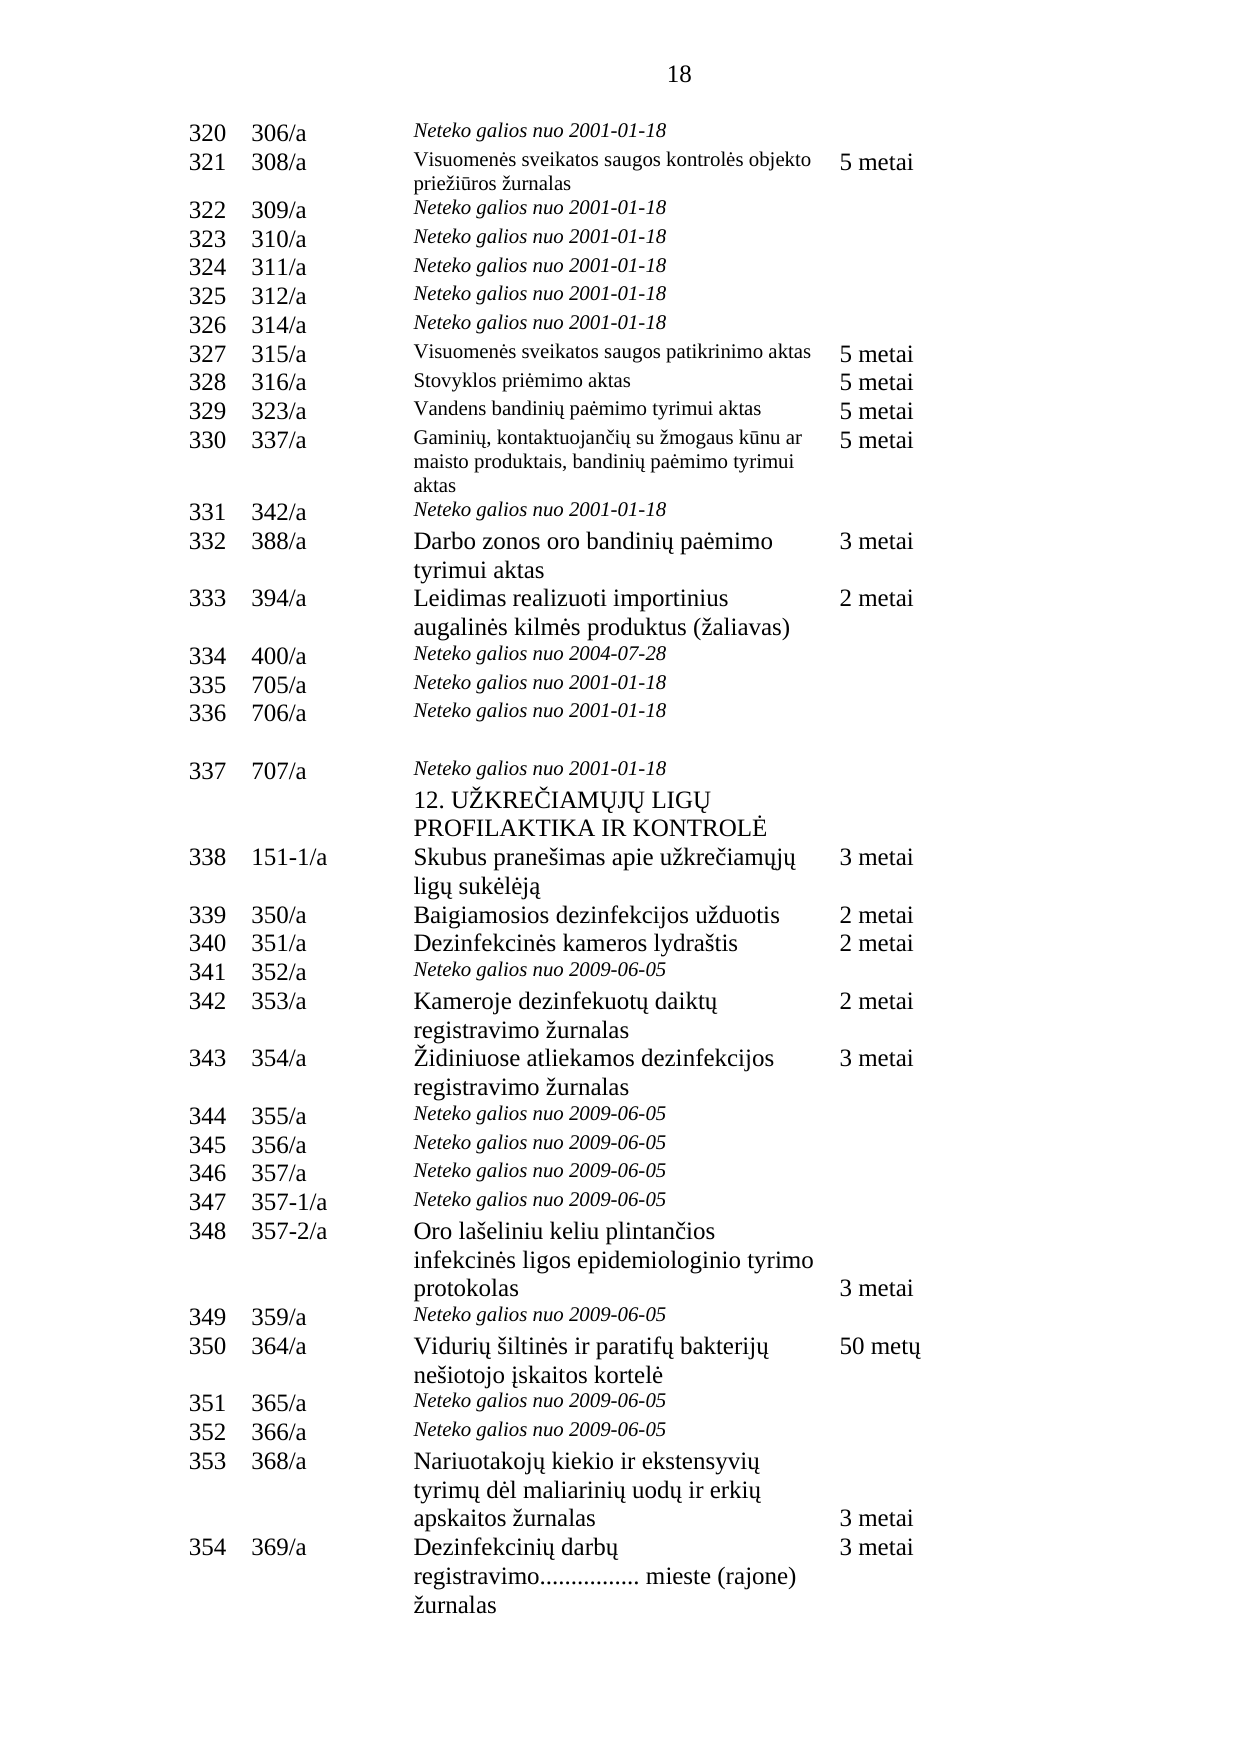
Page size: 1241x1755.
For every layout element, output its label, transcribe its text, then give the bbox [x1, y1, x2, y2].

table_cell [828, 1302, 1031, 1331]
table_cell 354/a [240, 1044, 402, 1101]
table_cell [1176, 1044, 1181, 1101]
table_cell Židiniuose atliekamos dezinfekcijos registravimo žurnalas [402, 1044, 828, 1101]
table_cell [1031, 497, 1176, 526]
table_cell 705/a [240, 670, 402, 698]
table_cell [828, 727, 1031, 756]
table_cell [1176, 929, 1181, 957]
table_cell 346 [177, 1159, 240, 1187]
table_cell Neteko galios nuo 2001-01-18 [402, 118, 828, 147]
table_cell [1031, 1504, 1176, 1532]
table_cell 357-2/a [240, 1216, 402, 1273]
table_cell [1031, 1417, 1176, 1446]
table_cell [1031, 310, 1176, 339]
table_cell [828, 281, 1031, 310]
table_cell 326 [177, 310, 240, 339]
table_cell 345 [177, 1130, 240, 1158]
table_cell 309/a [240, 195, 402, 224]
table_cell [1031, 281, 1176, 310]
table_cell [828, 1101, 1031, 1130]
table_cell [828, 670, 1031, 698]
table_cell [828, 1417, 1031, 1446]
table_cell Neteko galios nuo 2009-06-05 [402, 957, 828, 986]
table_cell 330 [177, 425, 240, 497]
table_cell Neteko galios nuo 2001-01-18 [402, 281, 828, 310]
table_cell [240, 785, 402, 842]
table_cell [1031, 699, 1176, 727]
table_cell 706/a [240, 699, 402, 727]
table_cell [1176, 957, 1181, 986]
table_cell [177, 1274, 240, 1302]
table_cell [1176, 584, 1181, 641]
table_cell [1176, 699, 1181, 727]
table_cell [828, 1389, 1031, 1417]
table_cell [240, 727, 402, 756]
table_cell 2 metai [828, 900, 1031, 928]
table_cell 315/a [240, 339, 402, 367]
table_cell [1176, 670, 1181, 698]
table_cell [1176, 1274, 1181, 1302]
table_cell [1176, 526, 1181, 583]
table_cell 338 [177, 842, 240, 900]
table_cell [1031, 1446, 1176, 1503]
table_cell [1031, 253, 1176, 281]
table_cell [1176, 900, 1181, 928]
table_cell Baigiamosios dezinfekcijos užduotis [402, 900, 828, 928]
table_cell [828, 957, 1031, 986]
table_cell [1031, 526, 1176, 583]
table_cell 332 [177, 526, 240, 583]
table_cell Leidimas realizuoti importinius augalinės kilmės produktus (žaliavas) [402, 584, 828, 641]
table_cell [1176, 253, 1181, 281]
table_cell Neteko galios nuo 2009-06-05 [402, 1159, 828, 1187]
table_cell [1031, 957, 1176, 986]
table_cell 337 [177, 756, 240, 785]
table_cell [1176, 281, 1181, 310]
table_cell 366/a [240, 1417, 402, 1446]
table_cell [1176, 118, 1181, 147]
table_cell [240, 1274, 402, 1302]
table_cell [1176, 147, 1181, 195]
table_cell [1176, 1302, 1181, 1331]
table_cell [828, 1446, 1031, 1503]
table_cell 364/a [240, 1331, 402, 1388]
table_cell Vidurių šiltinės ir paratifų bakterijų nešiotojo įskaitos kortelė [402, 1331, 828, 1388]
table_cell 368/a [240, 1446, 402, 1503]
table_cell [828, 756, 1031, 785]
table_cell 306/a [240, 118, 402, 147]
table_cell 151-1/a [240, 842, 402, 900]
table_cell [1031, 785, 1176, 842]
table_cell 353/a [240, 986, 402, 1043]
table_cell [1031, 118, 1176, 147]
table_cell 400/a [240, 641, 402, 670]
table_cell Neteko galios nuo 2001-01-18 [402, 224, 828, 252]
table_cell 350/a [240, 900, 402, 928]
table_cell [1031, 1331, 1176, 1388]
table_cell [828, 1130, 1031, 1158]
table_cell [1176, 1504, 1181, 1532]
table_cell 329 [177, 396, 240, 425]
table_cell [828, 118, 1031, 147]
table_cell Neteko galios nuo 2009-06-05 [402, 1417, 828, 1446]
table_cell [1176, 224, 1181, 252]
table_cell 324 [177, 253, 240, 281]
table_cell [1176, 195, 1181, 224]
table_cell 3 metai [828, 1504, 1031, 1532]
table_cell 5 metai [828, 396, 1031, 425]
table_cell 365/a [240, 1389, 402, 1417]
table_cell [1031, 195, 1176, 224]
table_cell [1176, 1417, 1181, 1446]
table_cell 339 [177, 900, 240, 928]
table_cell Dezinfekcinių darbų registravimo................ mieste (rajone) žurnalas [402, 1532, 828, 1618]
table_cell [1031, 1044, 1176, 1101]
table_cell 357/a [240, 1159, 402, 1187]
table_cell [1176, 368, 1181, 396]
table_cell [828, 641, 1031, 670]
table_cell [1031, 1101, 1176, 1130]
table_cell Gaminių, kontaktuojančių su žmogaus kūnu ar maisto produktais, bandinių paėmimo tyrimui aktas [402, 425, 828, 497]
table_cell [177, 1504, 240, 1532]
table_cell [828, 253, 1031, 281]
table_cell 3 metai [828, 1044, 1031, 1101]
table_cell 347 [177, 1187, 240, 1216]
table_cell 355/a [240, 1101, 402, 1130]
table_cell 337/a [240, 425, 402, 497]
table_cell [1031, 425, 1176, 497]
table_cell 351/a [240, 929, 402, 957]
table_cell Neteko galios nuo 2009-06-05 [402, 1302, 828, 1331]
table_cell 394/a [240, 584, 402, 641]
table_cell [828, 497, 1031, 526]
table_cell 328 [177, 368, 240, 396]
table_cell [1031, 396, 1176, 425]
table_cell [1031, 584, 1176, 641]
table_cell Neteko galios nuo 2004-07-28 [402, 641, 828, 670]
table_cell 351 [177, 1389, 240, 1417]
table_cell [1176, 641, 1181, 670]
table_cell 50 metų [828, 1331, 1031, 1388]
table_cell 335 [177, 670, 240, 698]
table_cell [828, 699, 1031, 727]
table_cell 340 [177, 929, 240, 957]
table_cell 5 metai [828, 339, 1031, 367]
table_cell [1031, 1389, 1176, 1417]
table_cell Neteko galios nuo 2009-06-05 [402, 1130, 828, 1158]
table_cell [1176, 1187, 1181, 1216]
table_cell [1176, 842, 1181, 900]
table_cell 308/a [240, 147, 402, 195]
table_cell 331 [177, 497, 240, 526]
table_cell 336 [177, 699, 240, 727]
table_cell [1031, 224, 1176, 252]
table_cell [402, 727, 828, 756]
table_cell [1031, 368, 1176, 396]
table_cell Kameroje dezinfekuotų daiktų registravimo žurnalas [402, 986, 828, 1043]
table_cell [1031, 756, 1176, 785]
table_cell Neteko galios nuo 2009-06-05 [402, 1187, 828, 1216]
table_cell [1176, 756, 1181, 785]
table_cell [1176, 1446, 1181, 1503]
table_cell 3 metai [828, 842, 1031, 900]
table_cell [1176, 1389, 1181, 1417]
table_cell Vandens bandinių paėmimo tyrimui aktas [402, 396, 828, 425]
table_cell 5 metai [828, 368, 1031, 396]
table_cell 369/a [240, 1532, 402, 1618]
table_cell 334 [177, 641, 240, 670]
table_cell 353 [177, 1446, 240, 1503]
table_cell [1176, 425, 1181, 497]
table_cell Neteko galios nuo 2001-01-18 [402, 310, 828, 339]
table_cell 5 metai [828, 147, 1031, 195]
table_cell [1031, 727, 1176, 756]
table_cell Neteko galios nuo 2009-06-05 [402, 1389, 828, 1417]
table_cell [177, 727, 240, 756]
table_cell 349 [177, 1302, 240, 1331]
table_cell 312/a [240, 281, 402, 310]
table_cell [1176, 1216, 1181, 1273]
table_cell [1176, 339, 1181, 367]
table_cell 342/a [240, 497, 402, 526]
table_cell 342 [177, 986, 240, 1043]
table_cell [1031, 1274, 1176, 1302]
table_cell 320 [177, 118, 240, 147]
table_cell apskaitos žurnalas [402, 1504, 828, 1532]
table_cell [828, 224, 1031, 252]
table_cell [1176, 986, 1181, 1043]
table_cell [828, 195, 1031, 224]
table_cell 341 [177, 957, 240, 986]
table_cell 333 [177, 584, 240, 641]
table_cell Nariuotakojų kiekio ir ekstensyvių tyrimų dėl maliarinių uodų ir erkių [402, 1446, 828, 1503]
table_cell 316/a [240, 368, 402, 396]
table_cell 344 [177, 1101, 240, 1130]
table_cell [1031, 670, 1176, 698]
table_cell 311/a [240, 253, 402, 281]
table_cell [828, 785, 1031, 842]
table_cell Neteko galios nuo 2001-01-18 [402, 670, 828, 698]
table_cell [1031, 900, 1176, 928]
table_cell 350 [177, 1331, 240, 1388]
table_cell 352 [177, 1417, 240, 1446]
table_cell [1031, 1159, 1176, 1187]
table_cell 343 [177, 1044, 240, 1101]
table_cell [1031, 339, 1176, 367]
table_cell [1031, 641, 1176, 670]
table_cell [828, 1216, 1031, 1273]
table_cell 310/a [240, 224, 402, 252]
table_cell Neteko galios nuo 2001-01-18 [402, 195, 828, 224]
table_cell Neteko galios nuo 2001-01-18 [402, 699, 828, 727]
table_cell protokolas [402, 1274, 828, 1302]
table_cell [1176, 727, 1181, 756]
table_cell Stovyklos priėmimo aktas [402, 368, 828, 396]
table_cell 388/a [240, 526, 402, 583]
table_cell [828, 310, 1031, 339]
table_cell 327 [177, 339, 240, 367]
table_cell [1176, 785, 1181, 842]
table_cell Oro lašeliniu keliu plintančios infekcinės ligos epidemiologinio tyrimo [402, 1216, 828, 1273]
table_cell 359/a [240, 1302, 402, 1331]
table_cell Skubus pranešimas apie užkrečiamųjų ligų sukėlėją [402, 842, 828, 900]
table_cell [1031, 986, 1176, 1043]
table_cell 707/a [240, 756, 402, 785]
table_cell 2 metai [828, 929, 1031, 957]
table_cell [1176, 396, 1181, 425]
table_cell 314/a [240, 310, 402, 339]
table_cell [1176, 1532, 1181, 1618]
table_cell 352/a [240, 957, 402, 986]
table_cell Neteko galios nuo 2001-01-18 [402, 756, 828, 785]
table_cell [1031, 929, 1176, 957]
table_cell 3 metai [828, 1274, 1031, 1302]
table_cell [1031, 1216, 1176, 1273]
table_cell 323/a [240, 396, 402, 425]
table_cell [1031, 842, 1176, 900]
table_cell 323 [177, 224, 240, 252]
table_cell 322 [177, 195, 240, 224]
table_cell [1176, 1101, 1181, 1130]
table_cell [1176, 497, 1181, 526]
table_cell 2 metai [828, 986, 1031, 1043]
table_cell 321 [177, 147, 240, 195]
table_cell Visuomenės sveikatos saugos kontrolės objekto priežiūros žurnalas [402, 147, 828, 195]
table_cell [1031, 1532, 1176, 1618]
table_cell [177, 785, 240, 842]
table_cell 357-1/a [240, 1187, 402, 1216]
table_cell 2 metai [828, 584, 1031, 641]
table_cell [1031, 1302, 1176, 1331]
table_cell [1031, 1187, 1176, 1216]
table_cell [1031, 1130, 1176, 1158]
table_cell 3 metai [828, 526, 1031, 583]
table_cell Darbo zonos oro bandinių paėmimo tyrimui aktas [402, 526, 828, 583]
table_cell [828, 1159, 1031, 1187]
table_cell [1176, 1331, 1181, 1388]
table_cell 3 metai [828, 1532, 1031, 1618]
table_cell 354 [177, 1532, 240, 1618]
table_cell Neteko galios nuo 2001-01-18 [402, 497, 828, 526]
table_cell 356/a [240, 1130, 402, 1158]
table_cell 348 [177, 1216, 240, 1273]
table_cell Neteko galios nuo 2001-01-18 [402, 253, 828, 281]
table_cell [1176, 310, 1181, 339]
table_cell [240, 1504, 402, 1532]
table_cell [1176, 1130, 1181, 1158]
table_cell [1031, 147, 1176, 195]
table_cell [828, 1187, 1031, 1216]
table_cell 5 metai [828, 425, 1031, 497]
table_cell [1176, 1159, 1181, 1187]
table_cell Visuomenės sveikatos saugos patikrinimo aktas [402, 339, 828, 367]
table_cell Neteko galios nuo 2009-06-05 [402, 1101, 828, 1130]
table_cell 325 [177, 281, 240, 310]
table_cell Dezinfekcinės kameros lydraštis [402, 929, 828, 957]
table_cell 12. UŽKREČIAMŲJŲ LIGŲ PROFILAKTIKA IR KONTROLĖ [402, 785, 828, 842]
